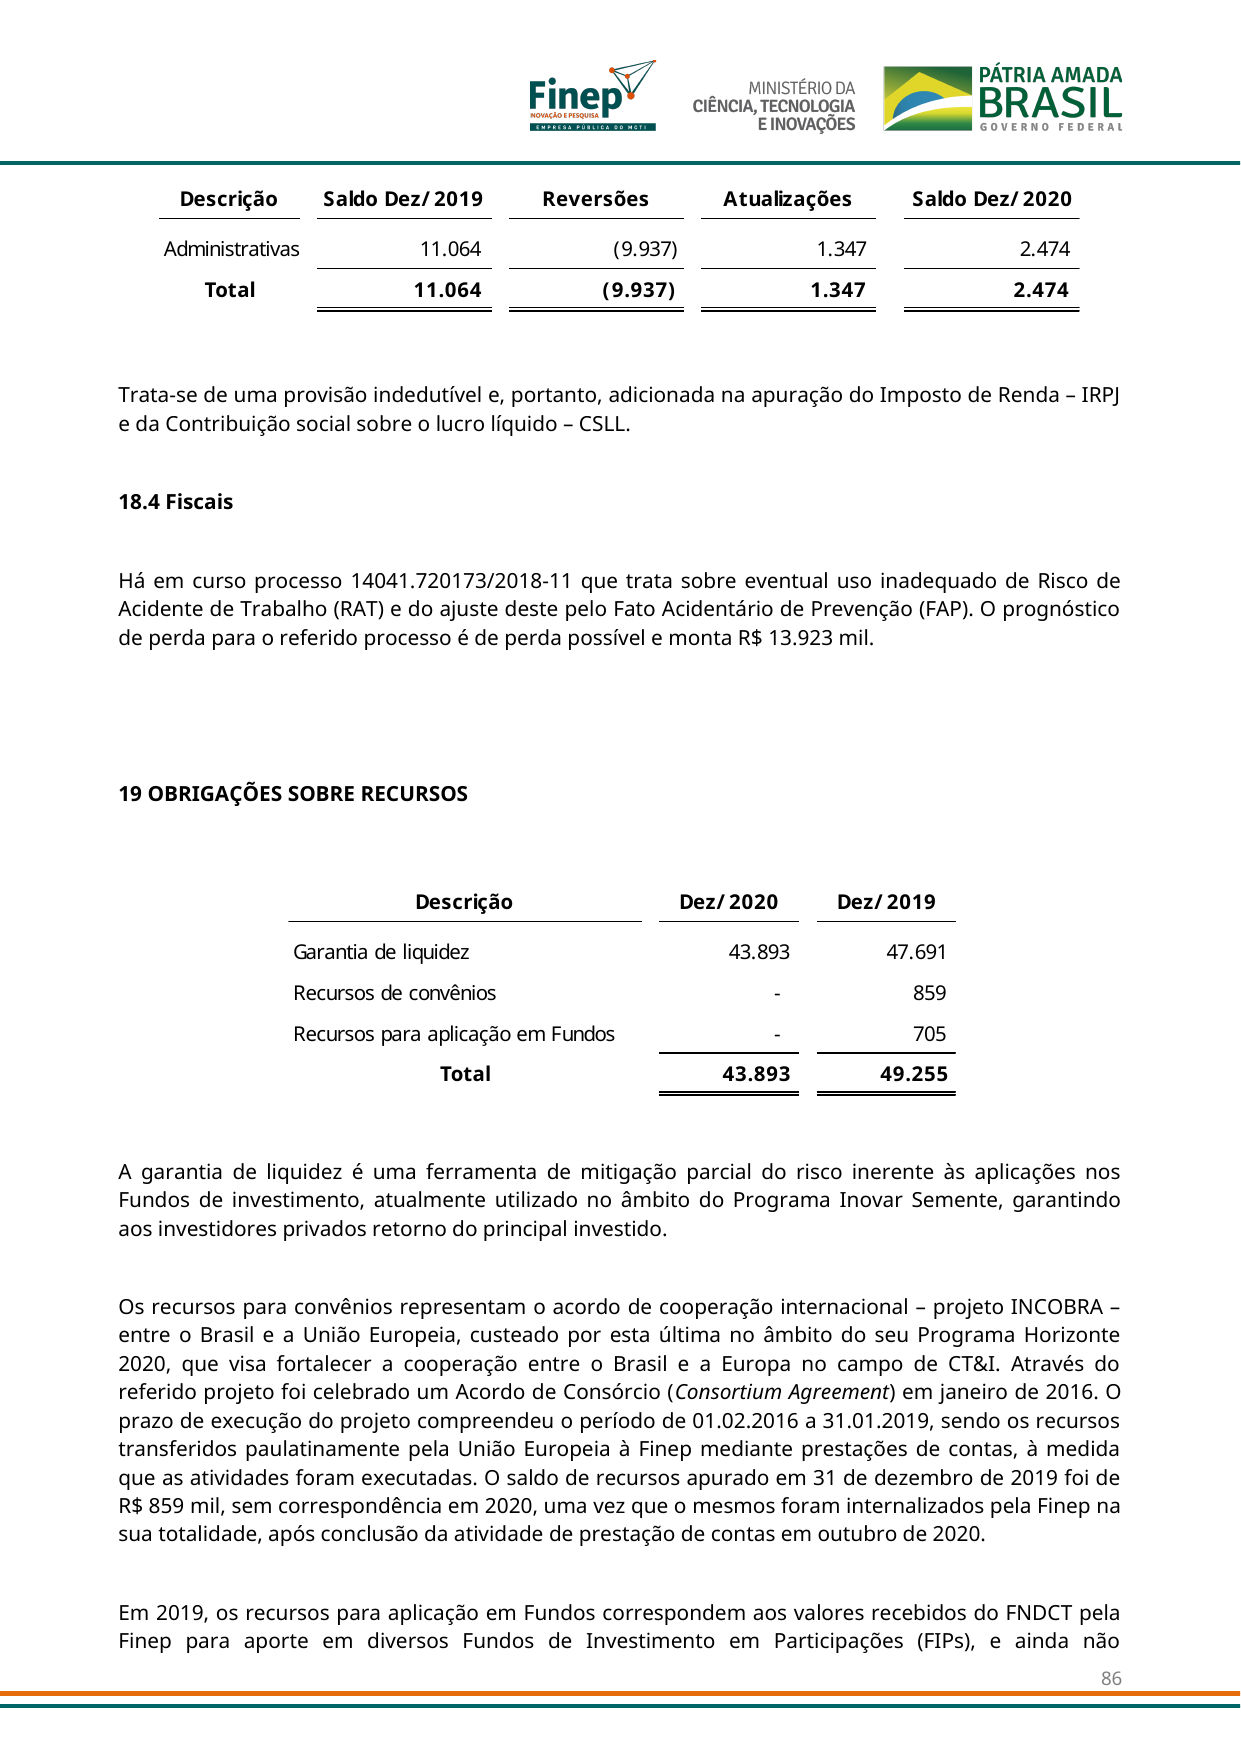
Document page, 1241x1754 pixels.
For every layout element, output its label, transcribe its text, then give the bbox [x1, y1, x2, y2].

subtitle 18.4 Fiscais [118, 487, 1122, 516]
text A garantia de liquidez é uma ferramenta de mitigação parcial do risco inerente às aplicações nos Fundos de investimento, atualmente utilizado no âmbito do Programa Inovar Semente, garantindo aos investidores privados retorno do principal investido. [118, 1157, 1122, 1242]
text Trata-se de uma provisão indedutível e, portanto, adicionada na apuração do Imposto de Renda – IRPJ e da Contribuição social sobre o lucro líquido – CSLL. [118, 380, 1122, 437]
picture [530, 60, 1123, 134]
text Há em curso processo 14041.720173/2018-11 que trata sobre eventual uso inadequado de Risco de Acidente de Trabalho (RAT) e do ajuste deste pelo Fato Acidentário de Prevenção (FAP). O prognóstico de perda para o referido processo é de perda possível e monta R$ 13.923 mil. [118, 566, 1122, 651]
text Os recursos para convênios representam o acordo de cooperação internacional – projeto INCOBRA – entre o Brasil e a União Europeia, custeado por esta última no âmbito do seu Programa Horizonte 2020, que visa fortalecer a cooperação entre o Brasil e a Europa no campo de CT&I. Através do referido projeto foi celebrado um Acordo de Consórcio (Consortium Agreement) em janeiro de 2016. O prazo de execução do projeto compreendeu o período de 01.02.2016 a 31.01.2019, sendo os recursos transferidos paulatinamente pela União Europeia à Finep mediante prestações de contas, à medida que as atividades foram executadas. O saldo de recursos apurado em 31 de dezembro de 2019 foi de R$ 859 mil, sem correspondência em 2020, uma vez que o mesmos foram internalizados pela Finep na sua totalidade, após conclusão da atividade de prestação de contas em outubro de 2020. [118, 1292, 1122, 1548]
text Em 2019, os recursos para aplicação em Fundos correspondem aos valores recebidos do FNDCT pela Finep para aporte em diversos Fundos de Investimento em Participações (FIPs), e ainda não [118, 1598, 1122, 1655]
subtitle 19 OBRIGAÇÕES SOBRE RECURSOS [118, 779, 1122, 808]
